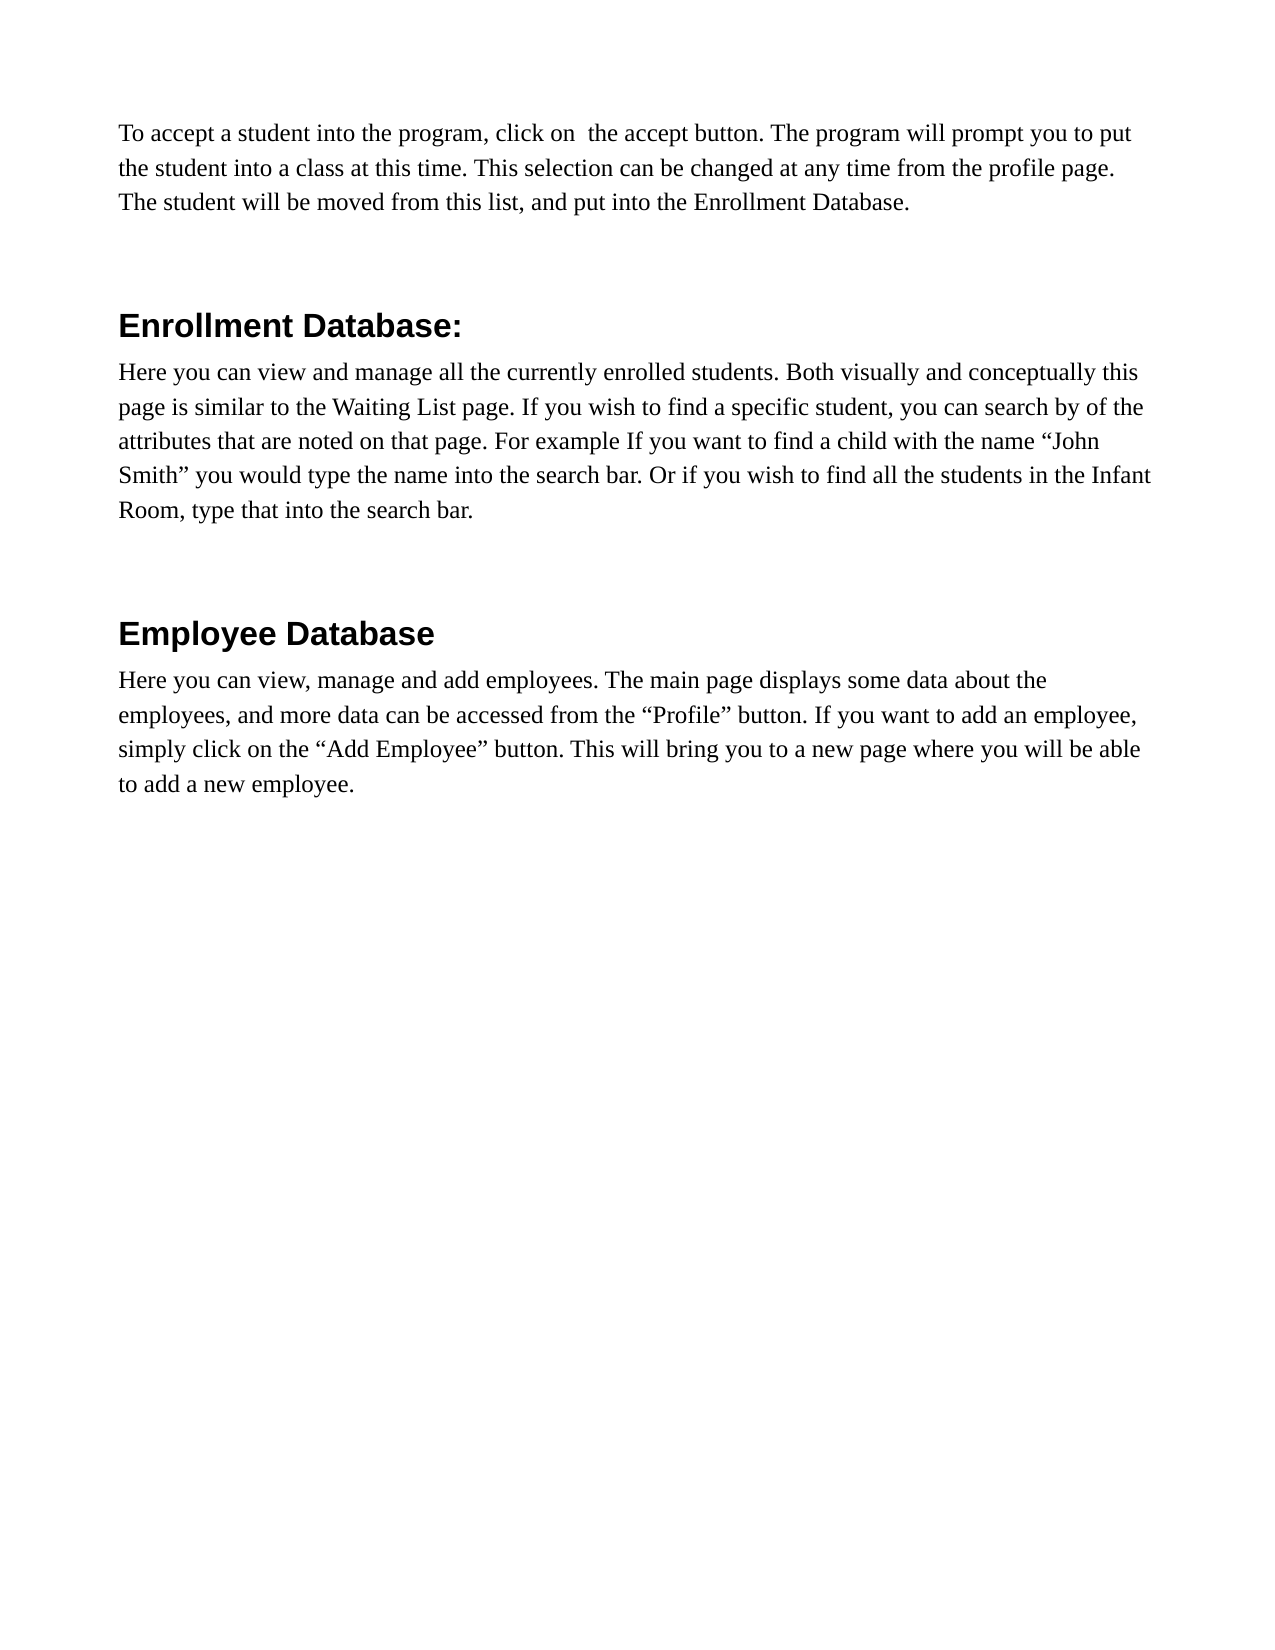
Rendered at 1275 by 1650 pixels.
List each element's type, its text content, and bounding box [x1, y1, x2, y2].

text Here you can view, manage and add employees. The main page displays some data about the employees, and more data can be accessed from the “Profile” button. If you want to add an employee, simply click on the “Add Employee” button. This will bring you to a new page where you will be able to add a new employee. [118, 665, 1157, 797]
subtitle Employee Database [118, 614, 1157, 653]
text To accept a student into the program, click on the accept button. The program will prompt you to put the student into a class at this time. This selection can be changed at any time from the profile page. The student will be moved from this list, and put into the Enrollment Database. [118, 118, 1157, 216]
text Here you can view and manage all the currently enrolled students. Both visually and conceptually this page is similar to the Waiting List page. If you wish to find a specific student, you can search by of the attributes that are noted on that page. For example If you want to find a child with the name “John Smith” you would type the name into the search bar. Or if you wish to find all the students in the Infant Room, type that into the search bar. [118, 357, 1157, 524]
subtitle Enrollment Database: [118, 306, 1157, 345]
